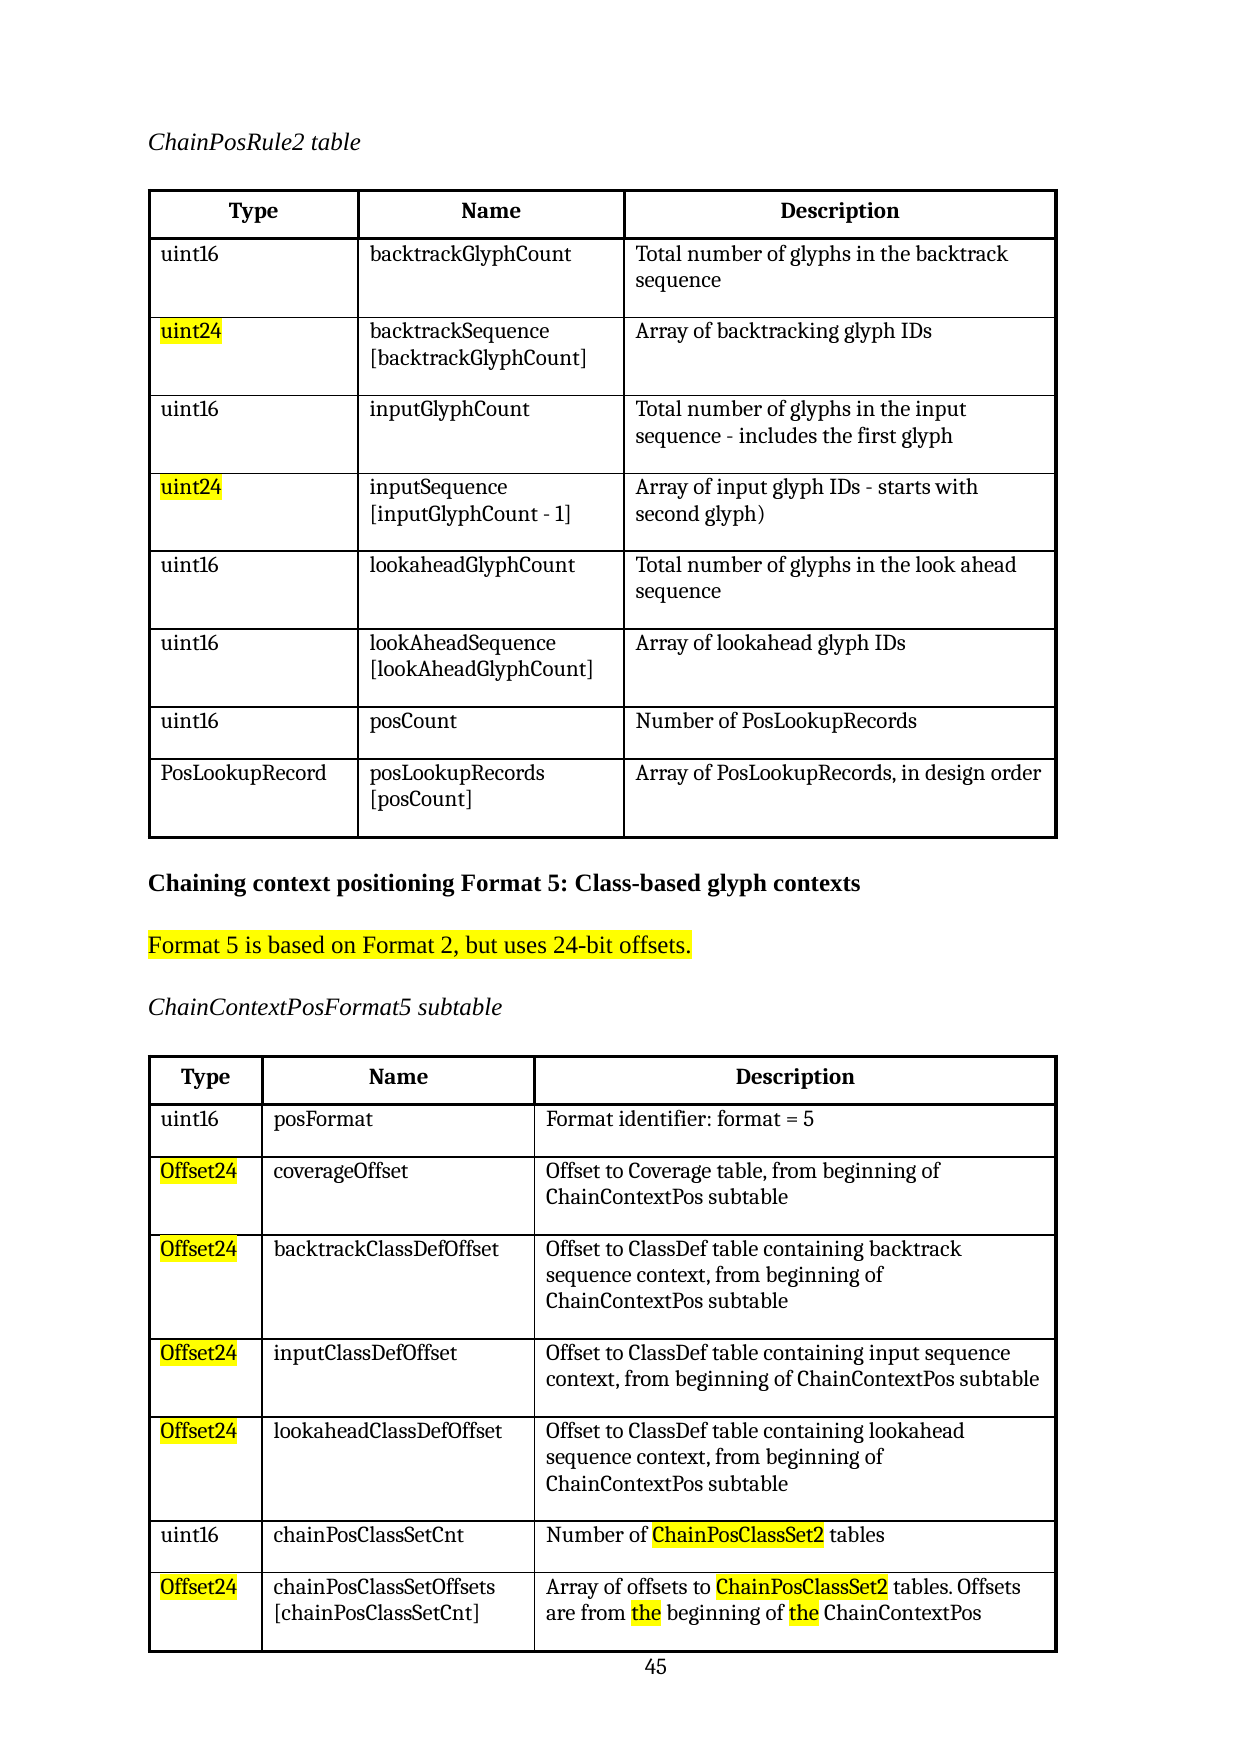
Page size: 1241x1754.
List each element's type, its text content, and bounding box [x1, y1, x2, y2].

table_cell uint16 [151, 240, 357, 317]
table_cell uint16 [151, 1522, 261, 1572]
table_cell uint16 [151, 552, 357, 628]
text ChainPosRule2 table [148, 127, 1163, 156]
text ChainContextPosFormat5 subtable [148, 992, 1163, 1021]
table_cell inputGlyphCount [359, 396, 623, 472]
table_cell inputSequence [inputGlyphCount - 1] [359, 474, 623, 550]
table_cell Offset24 [151, 1340, 261, 1416]
table_cell Offset to ClassDef table containing lookahead sequence context, from beginning of ChainContextPos subtable [535, 1418, 1054, 1520]
table_cell Total number of glyphs in the look ahead sequence [625, 552, 1054, 628]
table_cell Total number of glyphs in the backtrack sequence [625, 240, 1054, 317]
table_cell Offset24 [151, 1236, 261, 1338]
table_cell Format identifier: format = 5 [535, 1106, 1054, 1156]
table_cell coverageOffset [263, 1158, 534, 1234]
table_cell backtrackGlyphCount [359, 240, 623, 317]
table_cell uint16 [151, 396, 357, 472]
table_cell chainPosClassSetCnt [263, 1522, 534, 1572]
table_cell Offset to ClassDef table containing input sequence context, from beginning of ChainContextPos subtable [535, 1340, 1054, 1416]
table_cell backtrackSequence [backtrackGlyphCount] [359, 318, 623, 394]
table_cell Array of input glyph IDs - starts with second glyph) [625, 474, 1054, 550]
table_cell Offset24 [151, 1158, 261, 1234]
table_cell posFormat [263, 1106, 534, 1156]
table_cell lookAheadSequence [lookAheadGlyphCount] [359, 630, 623, 706]
table_cell Offset to Coverage table, from beginning of ChainContextPos subtable [535, 1158, 1054, 1234]
text Format 5 is based on Format 2, but uses 24-bit offsets. [148, 930, 1163, 959]
table_cell uint24 [151, 318, 357, 394]
table_cell Offset24 [151, 1418, 261, 1520]
table_cell uint16 [151, 1106, 261, 1156]
table_header Name [264, 1058, 533, 1103]
table_cell Array of backtracking glyph IDs [625, 318, 1054, 394]
table_cell uint16 [151, 708, 357, 758]
table_cell Number of ChainPosClassSet2 tables [535, 1522, 1054, 1572]
table_cell Array of offsets to ChainPosClassSet2 tables. Offsets are from the beginning of the ChainContextPos [535, 1573, 1054, 1650]
table_header Description [626, 192, 1054, 237]
table_cell PosLookupRecord [151, 760, 357, 836]
table_cell Offset24 [151, 1573, 261, 1650]
table_cell chainPosClassSetOffsets [chainPosClassSetCnt] [263, 1573, 534, 1650]
table_cell Number of PosLookupRecords [625, 708, 1054, 758]
table_header Type [151, 1058, 261, 1103]
table_cell uint16 [151, 630, 357, 706]
table_header Name [360, 192, 623, 237]
table_cell uint24 [151, 474, 357, 550]
table_cell Array of PosLookupRecords, in design order [625, 760, 1054, 836]
table_cell lookaheadClassDefOffset [263, 1418, 534, 1520]
table_cell Offset to ClassDef table containing backtrack sequence context, from beginning of ChainContextPos subtable [535, 1236, 1054, 1338]
table_cell lookaheadGlyphCount [359, 552, 623, 628]
table_cell inputClassDefOffset [263, 1340, 534, 1416]
table_cell posLookupRecords [posCount] [359, 760, 623, 836]
table_header Description [536, 1058, 1054, 1103]
text Chaining context positioning Format 5: Class-based glyph contexts [148, 868, 1163, 897]
table_header Type [151, 192, 357, 237]
table_cell Array of lookahead glyph IDs [625, 630, 1054, 706]
table_cell backtrackClassDefOffset [263, 1236, 534, 1338]
table_cell posCount [359, 708, 623, 758]
table_cell Total number of glyphs in the input sequence - includes the first glyph [625, 396, 1054, 472]
